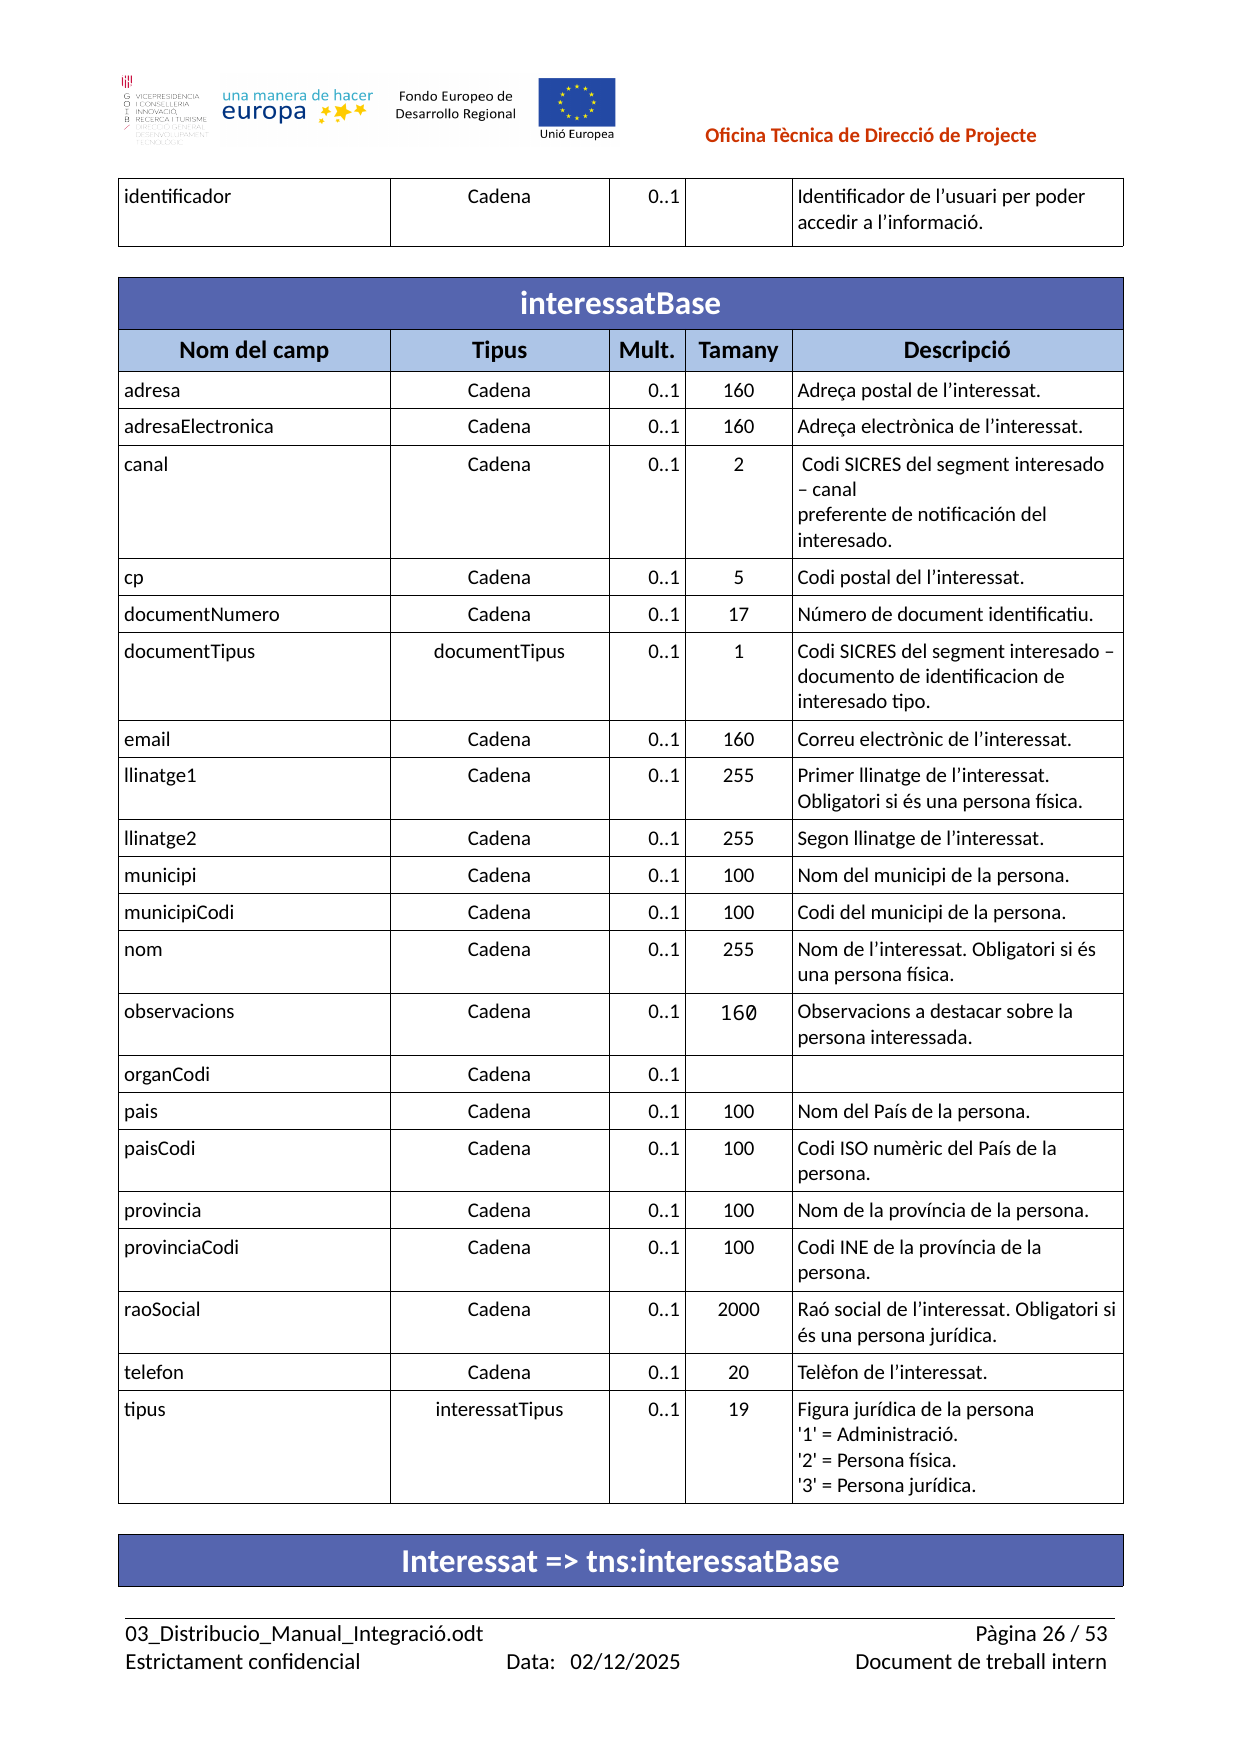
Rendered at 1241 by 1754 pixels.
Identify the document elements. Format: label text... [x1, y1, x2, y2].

table_cell Telèfon de l’interessat. [793, 1354, 1123, 1390]
table_cell 0..1 [610, 633, 685, 720]
table_header interessatBase [119, 278, 1123, 329]
table_cell Observacions a destacar sobre la persona interessada. [793, 994, 1123, 1055]
table_cell [793, 1056, 1123, 1092]
table_cell documentTipus [391, 633, 609, 720]
table_cell Cadena [391, 372, 609, 408]
table_cell paisCodi [119, 1130, 390, 1191]
table_cell Identificador de l’usuari per poder accedir a l’informació. [793, 179, 1123, 246]
table_cell 0..1 [610, 1354, 685, 1390]
table_cell Cadena [391, 1093, 609, 1129]
table_cell 2000 [686, 1292, 792, 1353]
table_cell Adreça electrònica de l’interessat. [793, 409, 1123, 445]
table_cell 1 [686, 633, 792, 720]
table_cell 160 [686, 994, 792, 1055]
table_cell 0..1 [610, 1056, 685, 1092]
table_cell 5 [686, 559, 792, 595]
table_cell 255 [686, 820, 792, 856]
table_cell Cadena [391, 1354, 609, 1390]
table_cell pais [119, 1093, 390, 1129]
table_cell 17 [686, 596, 792, 632]
table_cell adresaElectronica [119, 409, 390, 445]
table_cell 100 [686, 1093, 792, 1129]
table_cell Codi ISO numèric del País de la persona. [793, 1130, 1123, 1191]
table_cell documentNumero [119, 596, 390, 632]
table_cell 0..1 [610, 409, 685, 445]
table_cell identificador [119, 179, 390, 246]
picture [118, 73, 213, 147]
table_cell Cadena [391, 894, 609, 930]
table_cell llinatge2 [119, 820, 390, 856]
table_cell Tamany [686, 330, 792, 371]
table_cell Correu electrònic de l’interessat. [793, 721, 1123, 757]
table_cell Cadena [391, 857, 609, 893]
table_cell Raó social de l’interessat. Obligatori si és una persona jurídica. [793, 1292, 1123, 1353]
table_cell Cadena [391, 179, 609, 246]
table_cell Cadena [391, 758, 609, 819]
table_cell Codi INE de la província de la persona. [793, 1229, 1123, 1291]
table_cell 100 [686, 1229, 792, 1291]
table_cell Nom del camp [119, 330, 390, 371]
table_cell 255 [686, 931, 792, 993]
table_cell 160 [686, 372, 792, 408]
table_cell llinatge1 [119, 758, 390, 819]
table_cell 0..1 [610, 596, 685, 632]
table_cell canal [119, 446, 390, 558]
table_cell Tipus [391, 330, 609, 371]
table_cell 255 [686, 758, 792, 819]
table_cell cp [119, 559, 390, 595]
table_cell email [119, 721, 390, 757]
picture [219, 73, 621, 147]
table_cell telefon [119, 1354, 390, 1390]
table_cell Cadena [391, 721, 609, 757]
table_cell Nom de l’interessat. Obligatori si és una persona física. [793, 931, 1123, 993]
table_cell raoSocial [119, 1292, 390, 1353]
table_cell 0..1 [610, 1391, 685, 1503]
table_cell Cadena [391, 1192, 609, 1228]
table_cell 160 [686, 409, 792, 445]
table_cell municipi [119, 857, 390, 893]
table_cell 0..1 [610, 1192, 685, 1228]
table_cell Adreça postal de l’interessat. [793, 372, 1123, 408]
table_cell 0..1 [610, 1229, 685, 1291]
table_cell 0..1 [610, 758, 685, 819]
table_cell Figura jurídica de la persona '1' = Administració. '2' = Persona física. '3' = Persona jurídica. [793, 1391, 1123, 1503]
table_cell 20 [686, 1354, 792, 1390]
table_cell tipus [119, 1391, 390, 1503]
table_cell organCodi [119, 1056, 390, 1092]
table_cell Codi SICRES del segment interesado – canal preferente de notificación del interesado. [793, 446, 1123, 558]
table_cell 0..1 [610, 1130, 685, 1191]
table_cell 0..1 [610, 559, 685, 595]
table_cell Cadena [391, 446, 609, 558]
table_cell Descripció [793, 330, 1123, 371]
table_cell documentTipus [119, 633, 390, 720]
table_cell Nom del País de la persona. [793, 1093, 1123, 1129]
table_header Interessat => tns:interessatBase [119, 1535, 1123, 1586]
table_cell nom [119, 931, 390, 993]
table_cell Primer llinatge de l’interessat. Obligatori si és una persona física. [793, 758, 1123, 819]
table_cell Número de document identificatiu. [793, 596, 1123, 632]
table_cell 2 [686, 446, 792, 558]
table_cell Cadena [391, 1292, 609, 1353]
table_cell Cadena [391, 1229, 609, 1291]
table_cell 100 [686, 894, 792, 930]
table_cell 0..1 [610, 372, 685, 408]
table_cell [686, 1056, 792, 1092]
table_cell adresa [119, 372, 390, 408]
table_cell 0..1 [610, 894, 685, 930]
table_cell interessatTipus [391, 1391, 609, 1503]
table_cell provinciaCodi [119, 1229, 390, 1291]
table_cell 100 [686, 1192, 792, 1228]
table_cell 0..1 [610, 820, 685, 856]
table_cell Cadena [391, 931, 609, 993]
table_cell Codi del municipi de la persona. [793, 894, 1123, 930]
table_cell 0..1 [610, 1093, 685, 1129]
table_cell [686, 179, 792, 246]
table_cell Cadena [391, 1056, 609, 1092]
table_cell 0..1 [610, 857, 685, 893]
table_cell 0..1 [610, 994, 685, 1055]
table_cell 0..1 [610, 1292, 685, 1353]
table_cell Cadena [391, 994, 609, 1055]
table_cell Codi postal del l’interessat. [793, 559, 1123, 595]
table_cell Cadena [391, 596, 609, 632]
table_cell Cadena [391, 409, 609, 445]
table_cell municipiCodi [119, 894, 390, 930]
table_cell 0..1 [610, 446, 685, 558]
table_cell 0..1 [610, 721, 685, 757]
table_cell Cadena [391, 820, 609, 856]
table_cell provincia [119, 1192, 390, 1228]
table_cell 19 [686, 1391, 792, 1503]
table_cell Nom del municipi de la persona. [793, 857, 1123, 893]
table_cell observacions [119, 994, 390, 1055]
table_cell Segon llinatge de l’interessat. [793, 820, 1123, 856]
table_cell Codi SICRES del segment interesado – documento de identificacion de interesado tipo. [793, 633, 1123, 720]
table_cell 0..1 [610, 179, 685, 246]
table_cell Mult. [610, 330, 685, 371]
table_cell 0..1 [610, 931, 685, 993]
table_cell 160 [686, 721, 792, 757]
table_cell 100 [686, 857, 792, 893]
table_cell 100 [686, 1130, 792, 1191]
table_cell Cadena [391, 559, 609, 595]
table_cell Nom de la província de la persona. [793, 1192, 1123, 1228]
table_cell Cadena [391, 1130, 609, 1191]
